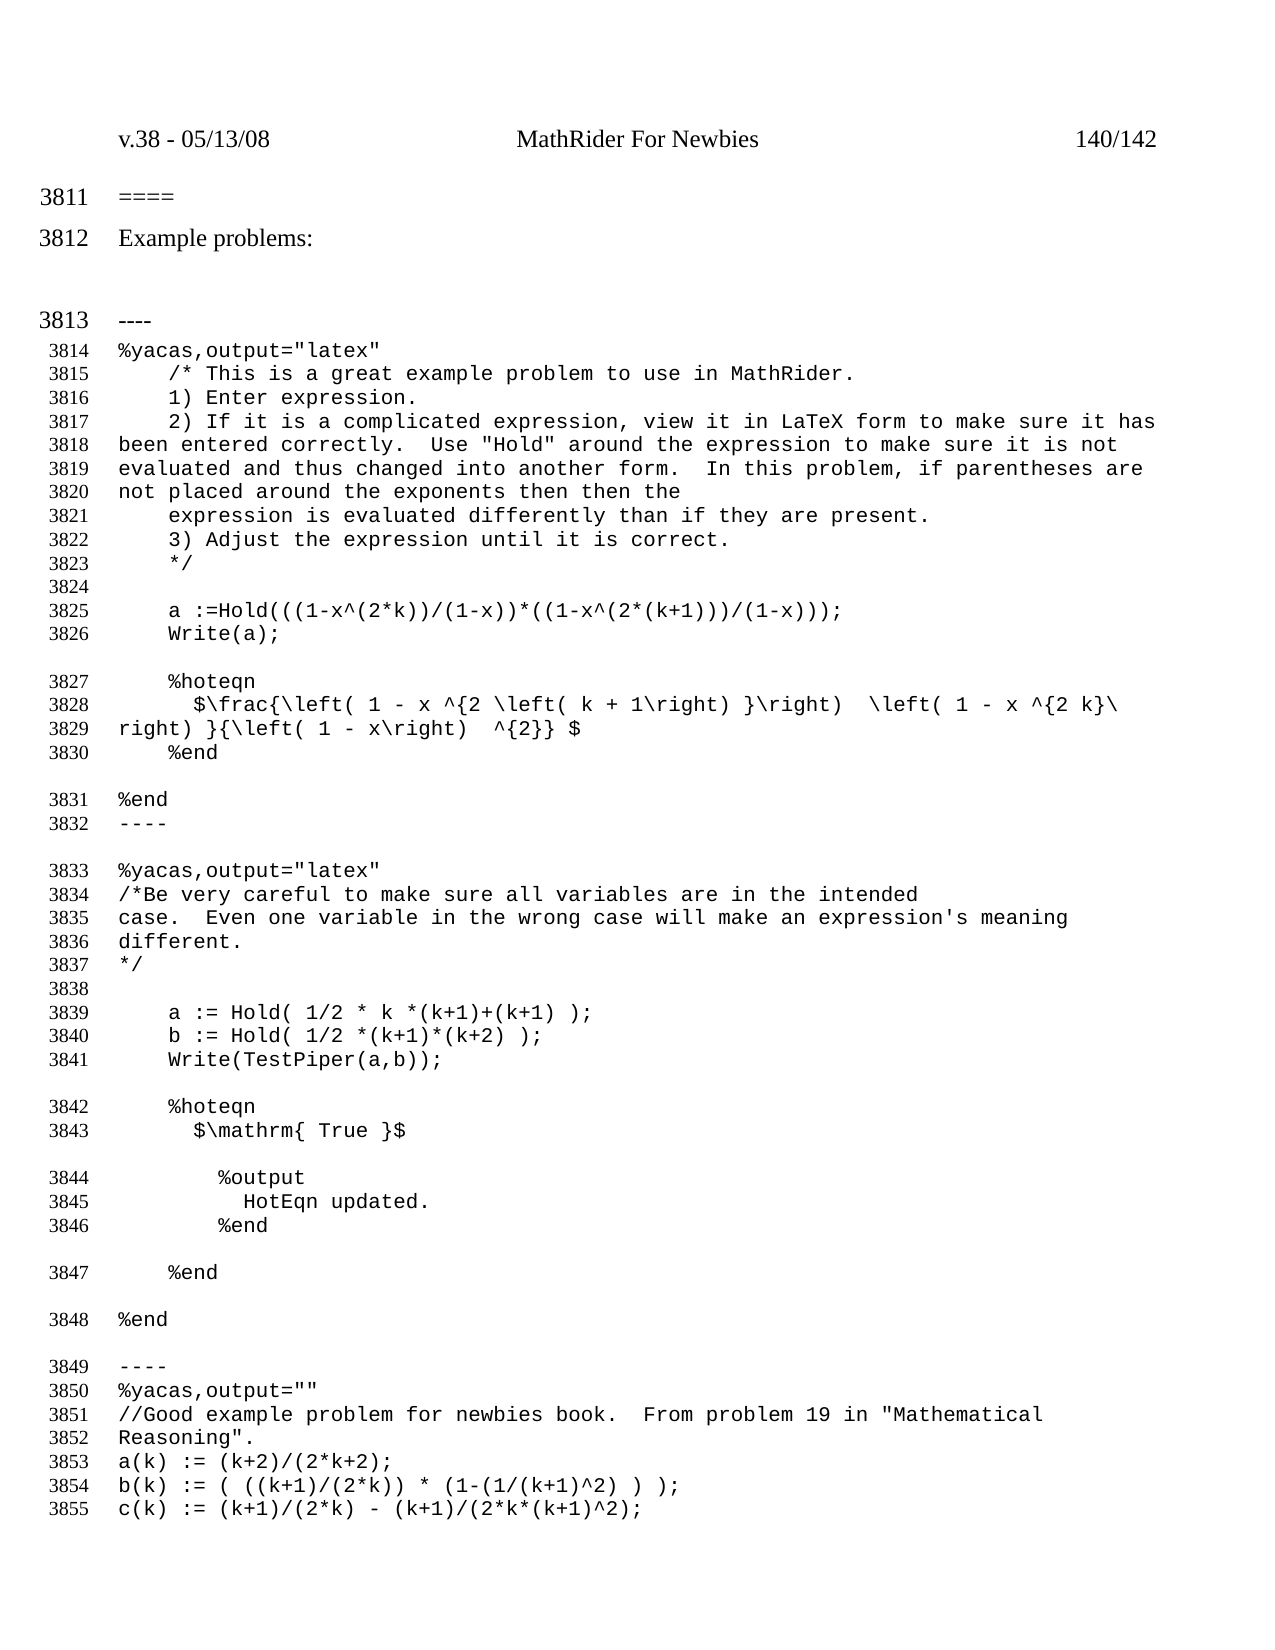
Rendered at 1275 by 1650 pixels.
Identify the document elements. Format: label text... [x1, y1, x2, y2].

text Write(TestPiper(a,b)); [118, 1049, 1157, 1073]
text /* This is a great example problem to use in MathRider. [118, 363, 1157, 387]
text 3) Adjust the expression until it is correct. [118, 529, 1157, 552]
text ---- [118, 813, 1157, 836]
text %output [118, 1167, 1157, 1191]
text %yacas,output="latex" [118, 860, 1157, 883]
text 2) If it is a complicated expression, view it in LaTeX form to make sure it has been entered correctly. Use "Hold" around the expression to make sure it is not evaluated and thus changed into another form. In this problem, if parentheses are not placed around the exponents then then the [118, 411, 1157, 505]
text */ [118, 954, 1157, 978]
text %end [118, 1262, 1157, 1286]
text %end [118, 742, 1157, 765]
text %end [118, 789, 1157, 813]
text a := Hold( 1/2 * k *(k+1)+(k+1) ); [118, 1002, 1157, 1025]
text Example problems: [118, 223, 1157, 252]
text ---- [118, 305, 1157, 334]
text */ [118, 552, 1157, 576]
text %yacas,output="latex" [118, 340, 1157, 363]
text case. Even one variable in the wrong case will make an expression's meaning [118, 907, 1157, 931]
text Write(a); [118, 623, 1157, 647]
text HotEqn updated. [118, 1191, 1157, 1214]
text %end [118, 1309, 1157, 1333]
text b := Hold( 1/2 *(k+1)*(k+2) ); [118, 1025, 1157, 1049]
text a :=Hold(((1-x^(2*k))/(1-x))*((1-x^(2*(k+1)))/(1-x))); [118, 600, 1157, 623]
text expression is evaluated differently than if they are present. [118, 505, 1157, 529]
text ---- [118, 1356, 1157, 1380]
text %end [118, 1214, 1157, 1238]
text a(k) := (k+2)/(2*k+2); [118, 1451, 1157, 1475]
text %hoteqn [118, 671, 1157, 694]
text %yacas,output="" [118, 1380, 1157, 1404]
text 1) Enter expression. [118, 387, 1157, 411]
text ==== [118, 182, 1157, 211]
text //Good example problem for newbies book. From problem 19 in "Mathematical Reasoning". [118, 1404, 1157, 1451]
text different. [118, 931, 1157, 954]
text c(k) := (k+1)/(2*k) - (k+1)/(2*k*(k+1)^2); [118, 1498, 1157, 1522]
text %hoteqn [118, 1096, 1157, 1120]
text /*Be very careful to make sure all variables are in the intended [118, 883, 1157, 907]
text $\mathrm{ True }$ [118, 1120, 1157, 1144]
text b(k) := ( ((k+1)/(2*k)) * (1-(1/(k+1)^2) ) ); [118, 1475, 1157, 1498]
text $\frac{\left( 1 - x ^{2 \left( k + 1\right) }\right) \left( 1 - x ^{2 k}\right) }{\left( 1 - x\right) ^{2}} $ [118, 694, 1157, 742]
